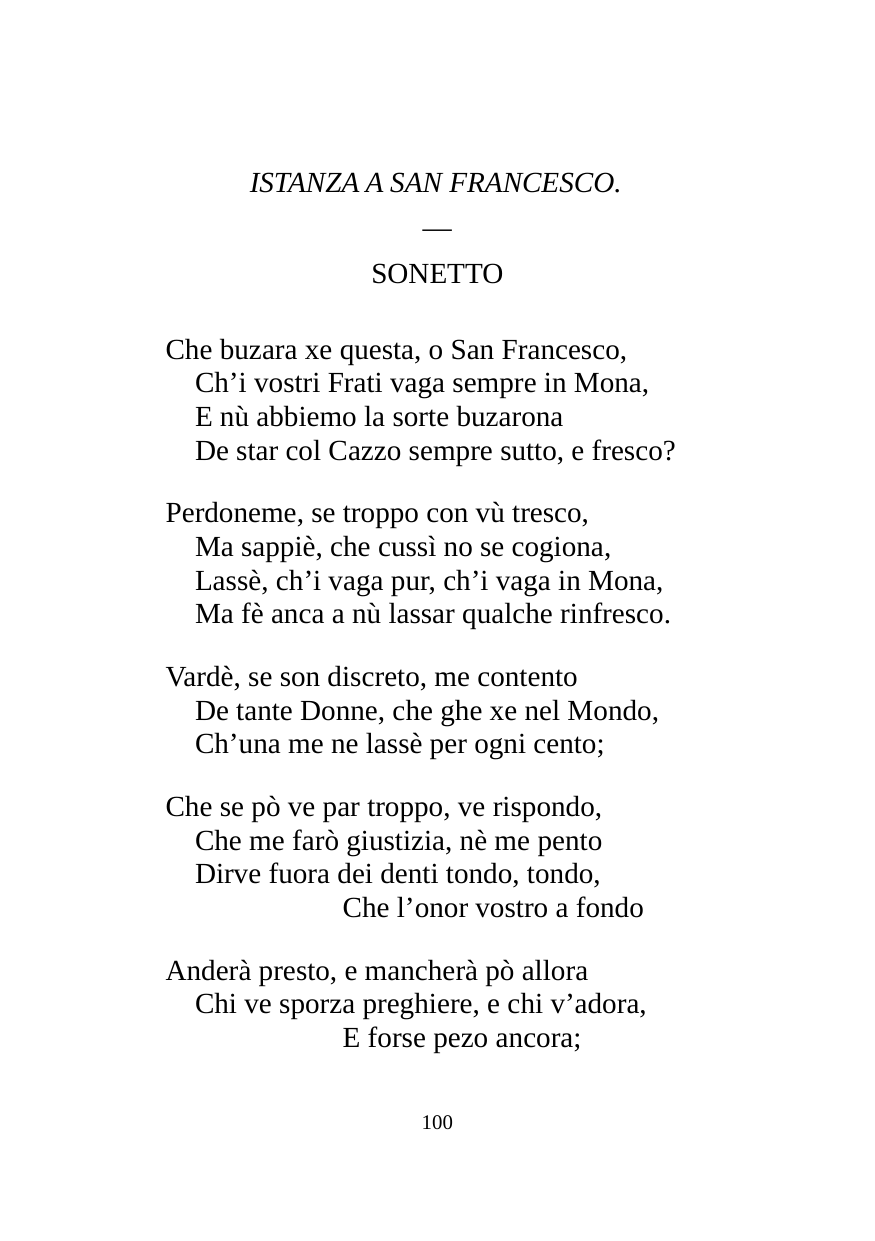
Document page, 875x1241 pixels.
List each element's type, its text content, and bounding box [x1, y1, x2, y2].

text — [106, 211, 768, 244]
text Perdoneme, se troppo con vù tresco, Ma sappiè, che cussì no se cogiona, Lassè, ch’i vaga pur, ch’i vaga in Mona, Ma fè anca a nù lassar qualche rinfresco. [165, 496, 768, 630]
text Vardè, se son discreto, me contento De tante Donne, che ghe xe nel Mondo, Ch’una me ne lassè per ogni cento; [165, 659, 768, 760]
text Che buzara xe questa, o San Francesco, Ch’i vostri Frati vaga sempre in Mona, E nù abbiemo la sorte buzarona De star col Cazzo sempre sutto, e fresco? [165, 332, 768, 466]
text SONETTO [106, 257, 768, 290]
subtitle ISTANZA A SAN FRANCESCO. [106, 165, 768, 199]
text Che se pò ve par troppo, ve rispondo, Che me farò giustizia, nè me pento Dirve fuora dei denti tondo, tondo, Che l’onor vostro a fondo [165, 789, 768, 923]
text Anderà presto, e mancherà pò allora Chi ve sporza preghiere, e chi v’adora, E forse pezo ancora; [165, 953, 768, 1054]
